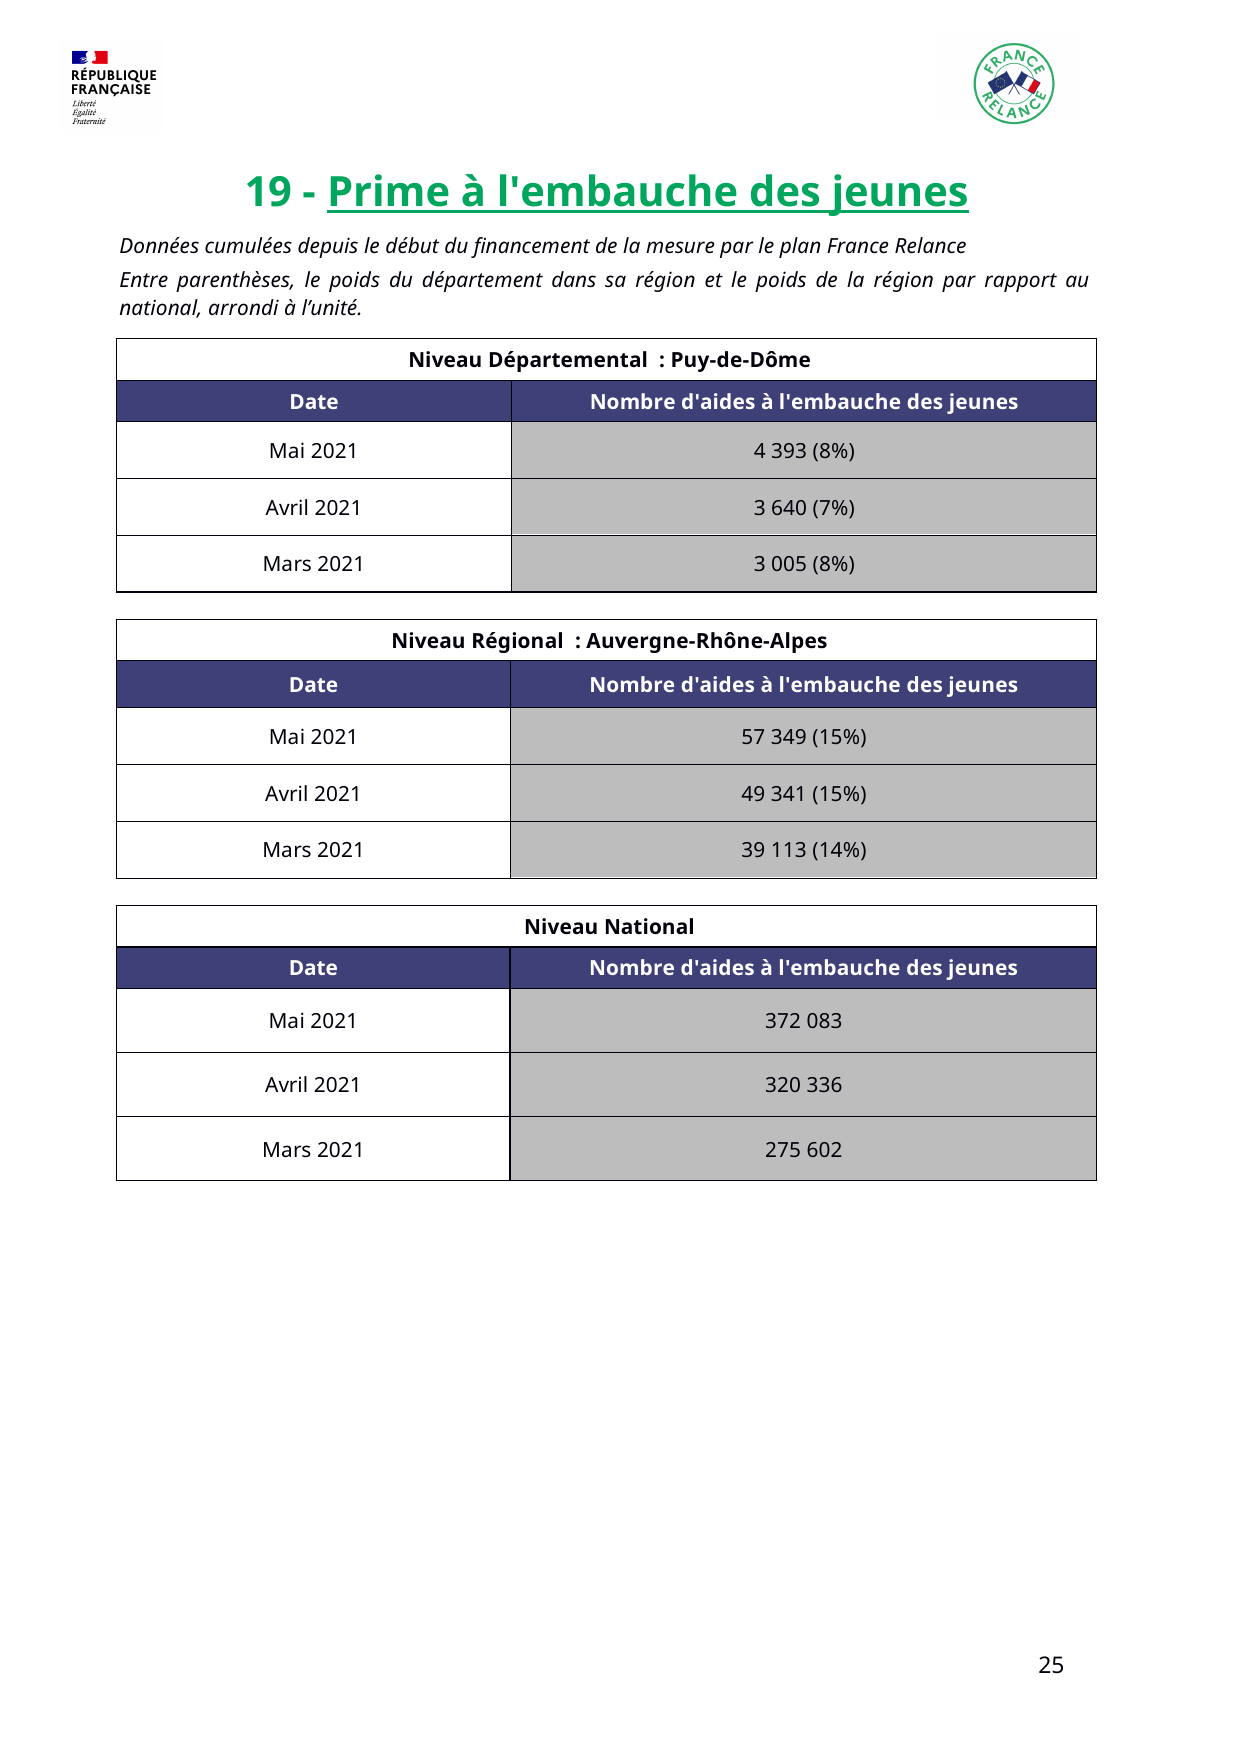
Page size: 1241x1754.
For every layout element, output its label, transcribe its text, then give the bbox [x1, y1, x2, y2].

table_cell Avril 2021 [117, 1053, 509, 1116]
table_cell Date [117, 948, 509, 988]
table_cell 39 113 (14%) [511, 822, 1096, 877]
table_cell 57 349 (15%) [511, 708, 1096, 764]
table_cell Mars 2021 [117, 822, 510, 877]
table_cell Nombre d'aides à l'embauche des jeunes [511, 948, 1096, 988]
table_cell Avril 2021 [117, 479, 511, 534]
table_cell 275 602 [511, 1117, 1096, 1180]
text Données cumulées depuis le début du financement de la mesure par le plan France Relance [119, 231, 1094, 260]
text Entre parenthèses, le poids du département dans sa région et le poids de la région par rapport au national, arrondi à l’unité. [119, 264, 1094, 322]
table_cell 49 341 (15%) [511, 765, 1096, 821]
picture [60, 39, 169, 137]
table_cell 3 005 (8%) [512, 536, 1096, 591]
table_cell 320 336 [511, 1053, 1096, 1116]
table_cell Date [117, 381, 511, 421]
table_cell 4 393 (8%) [512, 422, 1096, 478]
table_header Niveau Régional : Auvergne-Rhône-Alpes [117, 620, 1096, 660]
subtitle 19 - Prime à l'embauche des jeunes [119, 162, 1094, 219]
table_cell 372 083 [511, 989, 1096, 1052]
table_cell Mai 2021 [117, 989, 509, 1052]
table_cell Mai 2021 [117, 708, 510, 764]
table_cell Nombre d'aides à l'embauche des jeunes [511, 661, 1096, 707]
picture [935, 31, 1093, 126]
table_cell Mars 2021 [117, 536, 511, 591]
table_cell Avril 2021 [117, 765, 510, 821]
table_cell Mars 2021 [117, 1117, 509, 1180]
table_header Niveau National [117, 906, 1096, 946]
table_cell 3 640 (7%) [512, 479, 1096, 534]
table_cell Date [117, 661, 510, 707]
table_cell Mai 2021 [117, 422, 511, 478]
table_cell Nombre d'aides à l'embauche des jeunes [512, 381, 1096, 421]
table_header Niveau Départemental : Puy-de-Dôme [117, 339, 1096, 380]
